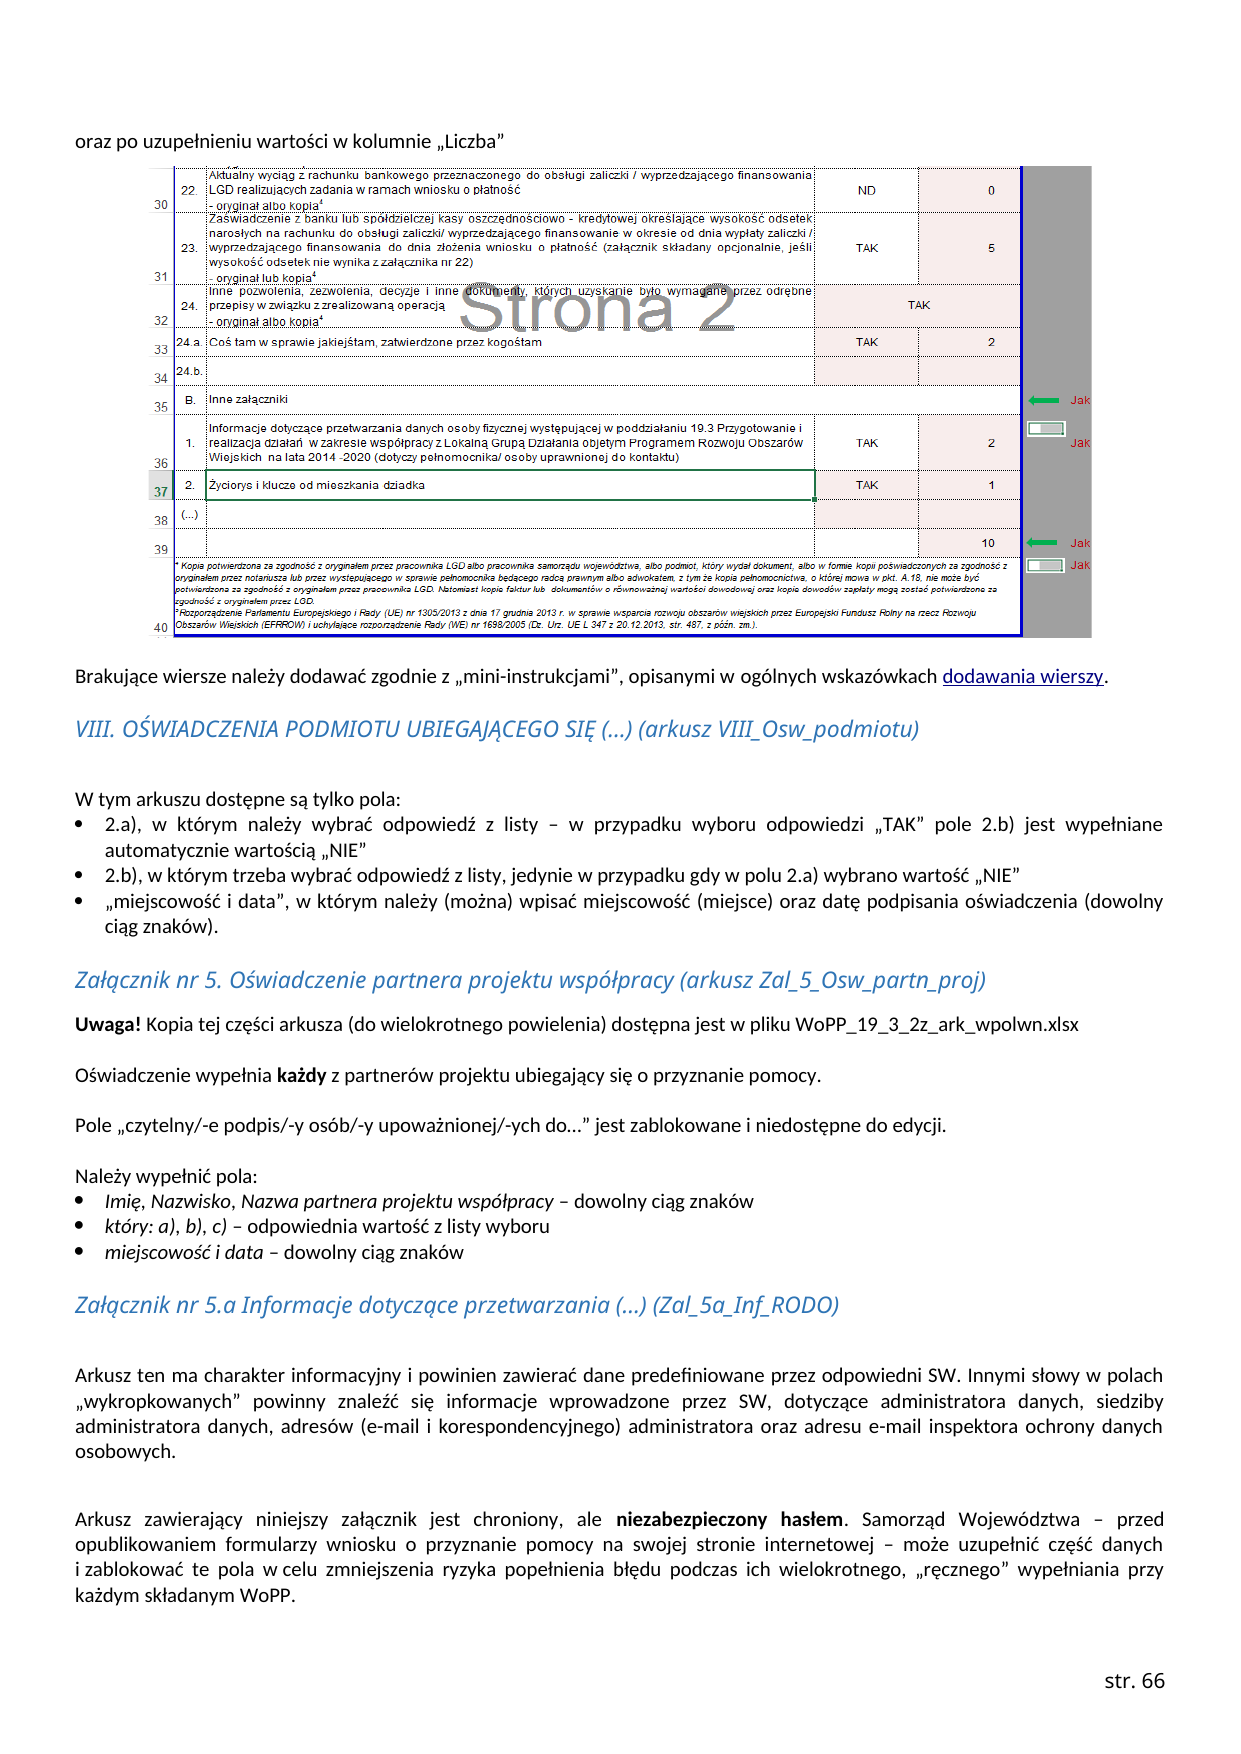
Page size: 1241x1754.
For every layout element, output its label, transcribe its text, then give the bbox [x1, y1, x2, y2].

list 2.b), w którym trzeba wybrać odpowiedź z listy, jedynie w przypadku gdy w polu 2.a) wybrano wartość „NIE” [75, 862, 1165, 888]
subtitle VIII. OŚWIADCZENIA PODMIOTU UBIEGAJĄCEGO SIĘ (…) (arkusz VIII_Osw_podmiotu) [75, 713, 1165, 744]
list Pole „czytelny/-e podpis/-y osób/-y upoważnionej/-ych do…” jest zablokowane i niedostępne do edycji. [75, 1112, 1165, 1138]
list miejscowość i data – dowolny ciąg znaków [75, 1239, 1165, 1264]
text Arkusz zawierający niniejszy załącznik jest chroniony, ale niezabezpieczony hasłem. Samorząd Województwa – przed opublikowaniem formularzy wniosku o przyznanie pomocy na swojej stronie internetowej – może uzupełnić część danych i zablokować te pola w celu zmniejszenia ryzyka popełnienia błędu podczas ich wielokrotnego, „ręcznego” wypełniania przy każdym składanym WoPP. [75, 1506, 1165, 1607]
list Imię, Nazwisko, Nazwa partnera projektu współpracy – dowolny ciąg znaków [75, 1188, 1165, 1214]
list „miejscowość i data”, w którym należy (można) wpisać miejscowość (miejsce) oraz datę podpisania oświadczenia (dowolny ciąg znaków). [75, 888, 1165, 939]
list W tym arkuszu dostępne są tylko pola: [75, 786, 1165, 812]
subtitle Załącznik nr 5. Oświadczenie partnera projektu współpracy (arkusz Zal_5_Osw_partn_proj) [75, 964, 1165, 995]
list Brakujące wiersze należy dodawać zgodnie z „mini-instrukcjami”, opisanymi w ogólnych wskazówkach dodawania wierszy. [75, 663, 1165, 688]
list Oświadczenie wypełnia każdy z partnerów projektu ubiegający się o przyznanie pomocy. [75, 1062, 1165, 1087]
list 2.a), w którym należy wybrać odpowiedź z listy – w przypadku wyboru odpowiedzi „TAK” pole 2.b) jest wypełniane automatycznie wartością „NIE” [75, 812, 1165, 862]
text Arkusz ten ma charakter informacyjny i powinien zawierać dane predefiniowane przez odpowiedni SW. Innymi słowy w polach „wykropkowanych” powinny znaleźć się informacje wprowadzone przez SW, dotyczące administratora danych, siedziby administratora danych, adresów (e-mail i korespondencyjnego) administratora oraz adresu e-mail inspektora ochrony danych osobowych. [75, 1362, 1165, 1464]
list który: a), b), c) – odpowiednia wartość z listy wyboru [75, 1214, 1165, 1239]
list Należy wypełnić pola: [75, 1163, 1165, 1188]
list oraz po uzupełnieniu wartości w kolumnie „Liczba” [75, 128, 1165, 154]
subtitle Załącznik nr 5.a Informacje dotyczące przetwarzania (…) (Zal_5a_Inf_RODO) [75, 1289, 1165, 1321]
list Uwaga! Kopia tej części arkusza (do wielokrotnego powielenia) dostępna jest w pliku WoPP_19_3_2z_ark_wpolwn.xlsx [75, 1012, 1165, 1037]
